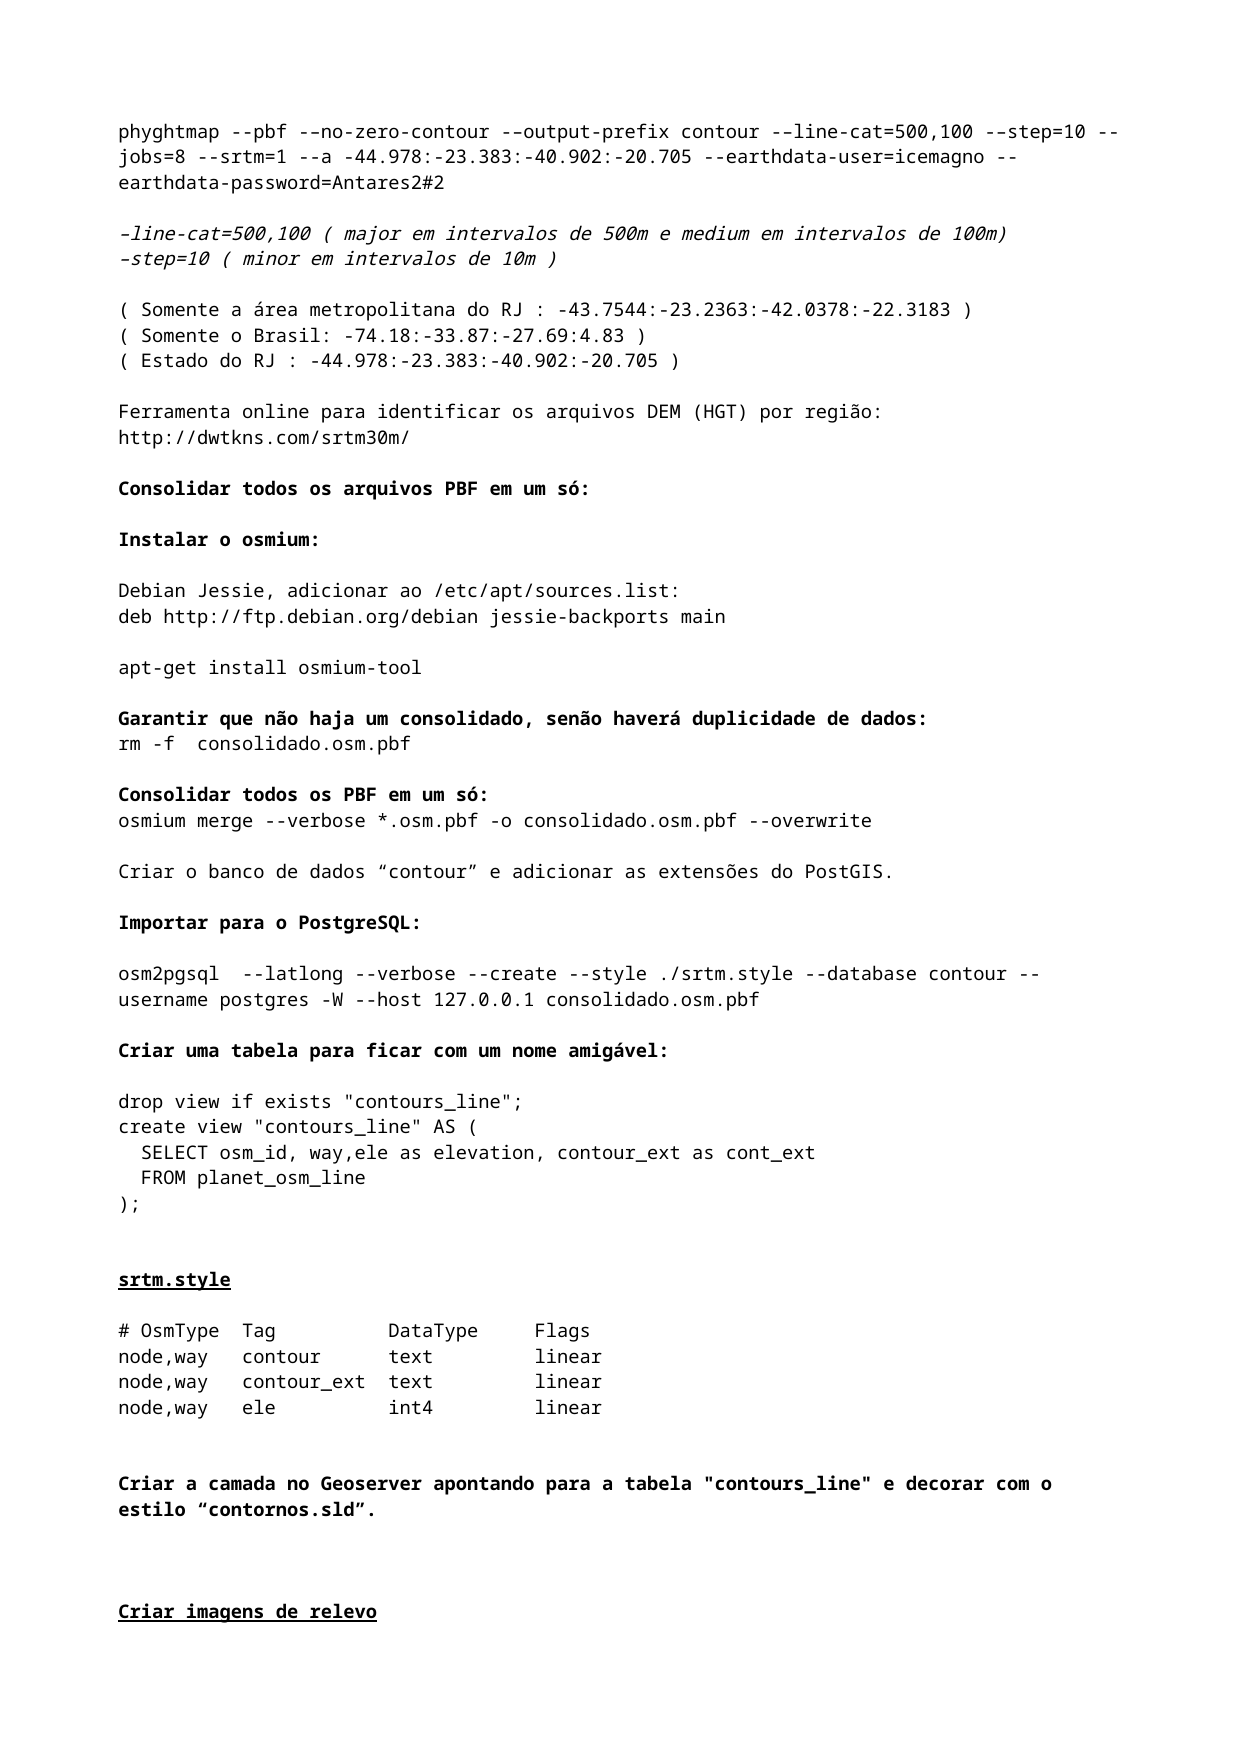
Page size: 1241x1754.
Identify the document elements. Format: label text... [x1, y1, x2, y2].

text Instalar o osmium: [118, 526, 1122, 552]
text Criar uma tabela para ficar com um nome amigável: [118, 1037, 1122, 1062]
text Consolidar todos os PBF em um só: [118, 782, 1122, 807]
text rm -f consolidado.osm.pbf [118, 731, 1122, 756]
text node,way contour text linear [118, 1343, 1122, 1369]
text Criar imagens de relevo [118, 1598, 1122, 1624]
text SELECT osm_id, way,ele as elevation, contour_ext as cont_ext [118, 1139, 1122, 1164]
text ( Somente o Brasil: -74.18:-33.87:-27.69:4.83 ) [118, 322, 1122, 348]
text Ferramenta online para identificar os arquivos DEM (HGT) por região: http://dwtkns.com/srtm30m/ [118, 399, 1122, 450]
text # OsmType Tag DataType Flags [118, 1318, 1122, 1343]
text Consolidar todos os arquivos PBF em um só: [118, 475, 1122, 501]
text osmium merge --verbose *.osm.pbf -o consolidado.osm.pbf --overwrite [118, 807, 1122, 833]
text Importar para o PostgreSQL: [118, 909, 1122, 935]
text FROM planet_osm_line [118, 1164, 1122, 1190]
text drop view if exists "contours_line"; [118, 1088, 1122, 1113]
text node,way contour_ext text linear [118, 1369, 1122, 1394]
text create view "contours_line" AS ( [118, 1113, 1122, 1139]
text –line-cat=500,100 ( major em intervalos de 500m e medium em intervalos de 100m) [118, 220, 1122, 246]
text apt-get install osmium-tool [118, 654, 1122, 679]
text ( Estado do RJ : -44.978:-23.383:-40.902:-20.705 ) [118, 348, 1122, 373]
text phyghtmap --pbf -–no-zero-contour -–output-prefix contour -–line-cat=500,100 -–step=10 --jobs=8 --srtm=1 --a -44.978:-23.383:-40.902:-20.705 --earthdata-user=icemagno --earthdata-password=Antares2#2 [118, 118, 1122, 195]
text Criar a camada no Geoserver apontando para a tabela "contours_line" e decorar com o estilo “contornos.sld”. [118, 1471, 1122, 1522]
text Garantir que não haja um consolidado, senão haverá duplicidade de dados: [118, 705, 1122, 731]
text srtm.style [118, 1267, 1122, 1292]
text Debian Jessie, adicionar ao /etc/apt/sources.list: [118, 577, 1122, 603]
text deb http://ftp.debian.org/debian jessie-backports main [118, 603, 1122, 628]
text node,way ele int4 linear [118, 1394, 1122, 1420]
text –step=10 ( minor em intervalos de 10m ) [118, 246, 1122, 271]
text Criar o banco de dados “contour” e adicionar as extensões do PostGIS. [118, 858, 1122, 884]
text osm2pgsql --latlong --verbose --create --style ./srtm.style --database contour --username postgres -W --host 127.0.0.1 consolidado.osm.pbf [118, 960, 1122, 1011]
text ( Somente a área metropolitana do RJ : -43.7544:-23.2363:-42.0378:-22.3183 ) [118, 297, 1122, 322]
text ); [118, 1190, 1122, 1216]
